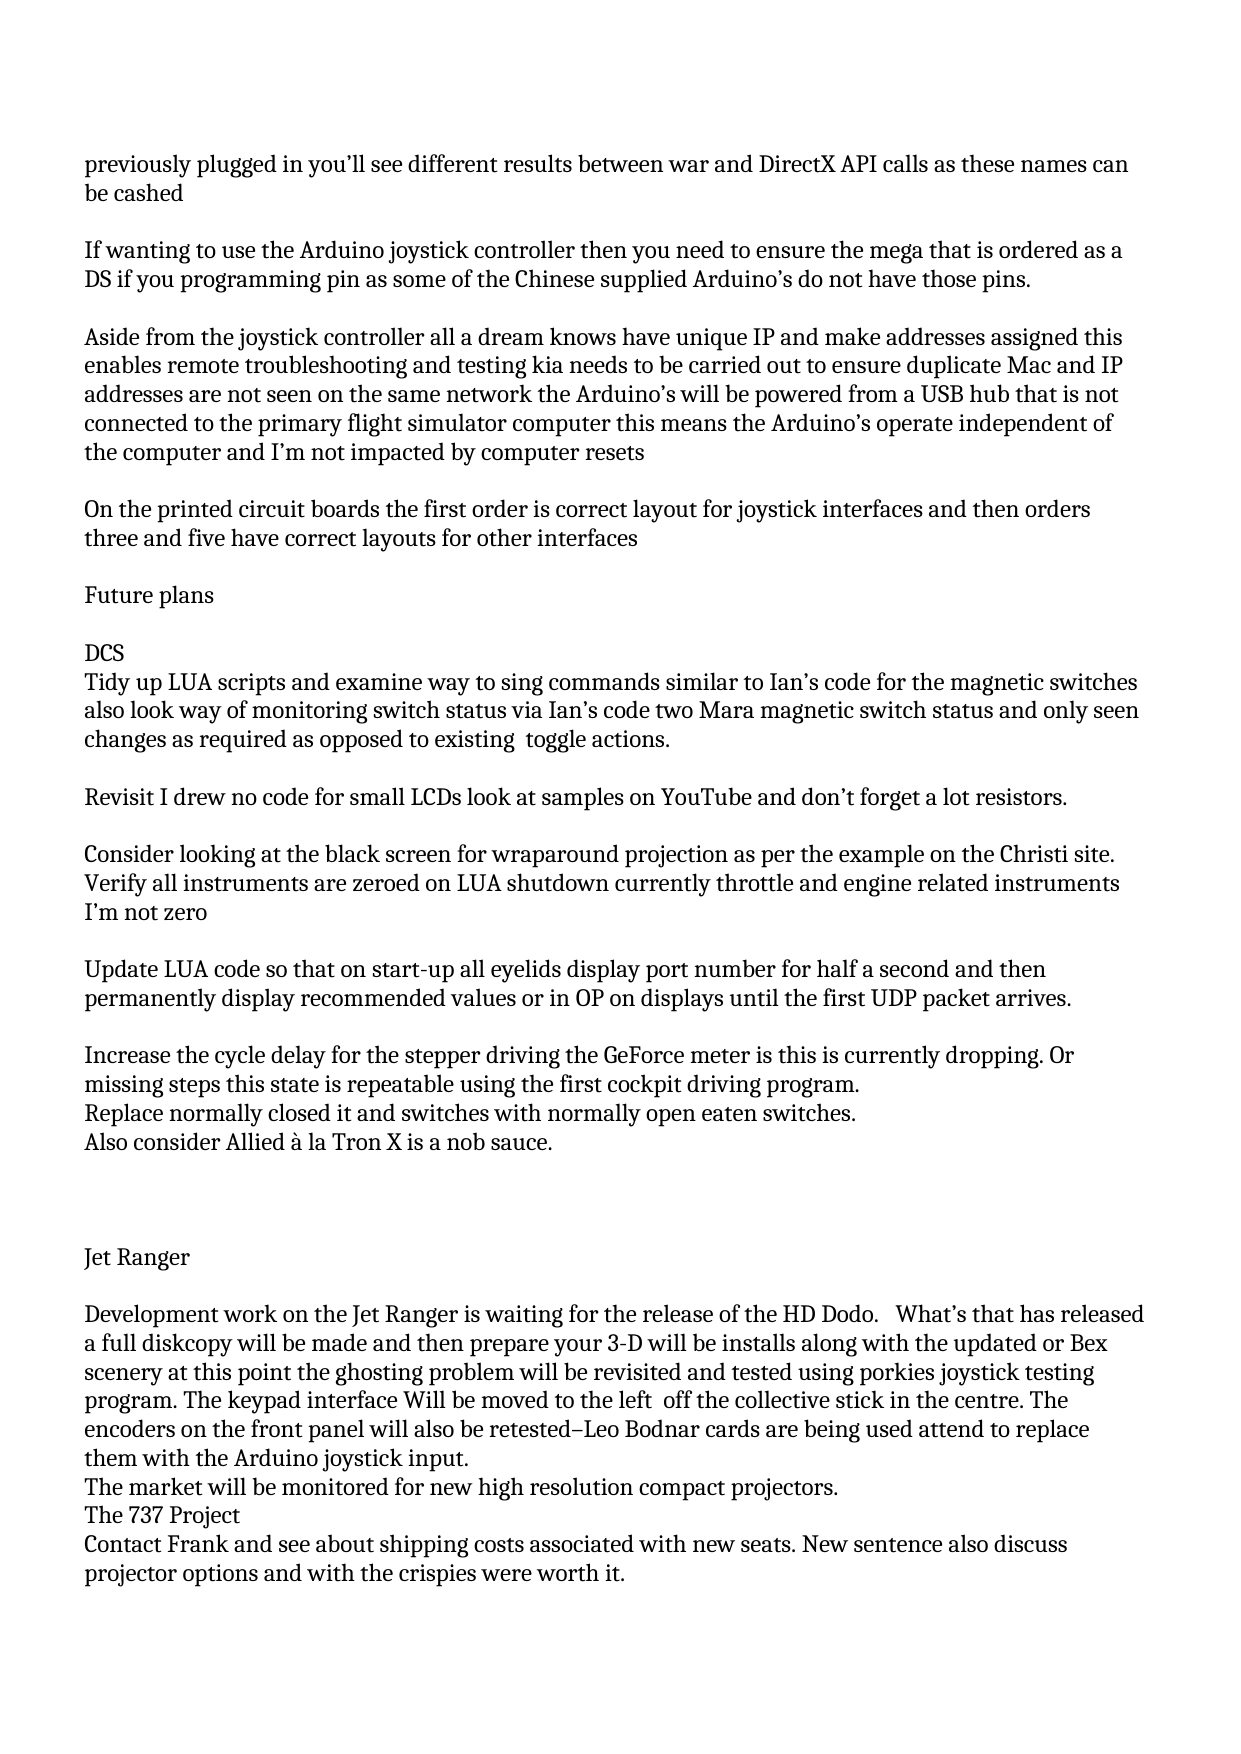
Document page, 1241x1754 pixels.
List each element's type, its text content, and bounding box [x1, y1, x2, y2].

text The market will be monitored for new high resolution compact projectors. [84, 1472, 1148, 1501]
text Contact Frank and see about shipping costs associated with new seats. New sentence also discuss projector options and with the crispies were worth it. [84, 1530, 1148, 1587]
text Future plans [84, 581, 1148, 610]
text Also consider Allied à la Tron X is a nob sauce. [84, 1127, 1148, 1156]
text Jet Ranger [84, 1242, 1148, 1271]
text Update LUA code so that on start-up all eyelids display port number for half a second and then permanently display recommended values or in OP on displays until the first UDP packet arrives. [84, 955, 1148, 1012]
text DCS [84, 639, 1148, 667]
text Revisit I drew no code for small LCDs look at samples on YouTube and don’t forget a lot resistors. [84, 782, 1148, 811]
text Verify all instruments are zeroed on LUA shutdown currently throttle and engine related instruments I’m not zero [84, 869, 1148, 926]
text Development work on the Jet Ranger is waiting for the release of the HD Dodo. What’s that has released a full diskcopy will be made and then prepare your 3-D will be installs along with the updated or Bex scenery at this point the ghosting problem will be revisited and tested using porkies joystick testing program. The keypad interface Will be moved to the left off the collective stick in the centre. The encoders on the front panel will also be retested–Leo Bodnar cards are being used attend to replace them with the Arduino joystick input. [84, 1300, 1148, 1472]
text On the printed circuit boards the first order is correct layout for joystick interfaces and then orders three and five have correct layouts for other interfaces [84, 495, 1148, 552]
text Aside from the joystick controller all a dream knows have unique IP and make addresses assigned this enables remote troubleshooting and testing kia needs to be carried out to ensure duplicate Mac and IP addresses are not seen on the same network the Arduino’s will be powered from a USB hub that is not connected to the primary flight simulator computer this means the Arduino’s operate independent of the computer and I’m not impacted by computer resets [84, 322, 1148, 466]
text The 737 Project [84, 1501, 1148, 1530]
text previously plugged in you’ll see different results between war and DirectX API calls as these names can be cashed [84, 150, 1148, 207]
text Increase the cycle delay for the stepper driving the GeForce meter is this is currently dropping. Or missing steps this state is repeatable using the first cockpit driving program. [84, 1041, 1148, 1099]
text Tidy up LUA scripts and examine way to sing commands similar to Ian’s code for the magnetic switches also look way of monitoring switch status via Ian’s code two Mara magnetic switch status and only seen changes as required as opposed to existing toggle actions. [84, 667, 1148, 754]
text Replace normally closed it and switches with normally open eaten switches. [84, 1099, 1148, 1127]
text Consider looking at the black screen for wraparound projection as per the example on the Christi site. [84, 840, 1148, 869]
text If wanting to use the Arduino joystick controller then you need to ensure the mega that is ordered as a DS if you programming pin as some of the Chinese supplied Arduino’s do not have those pins. [84, 236, 1148, 294]
